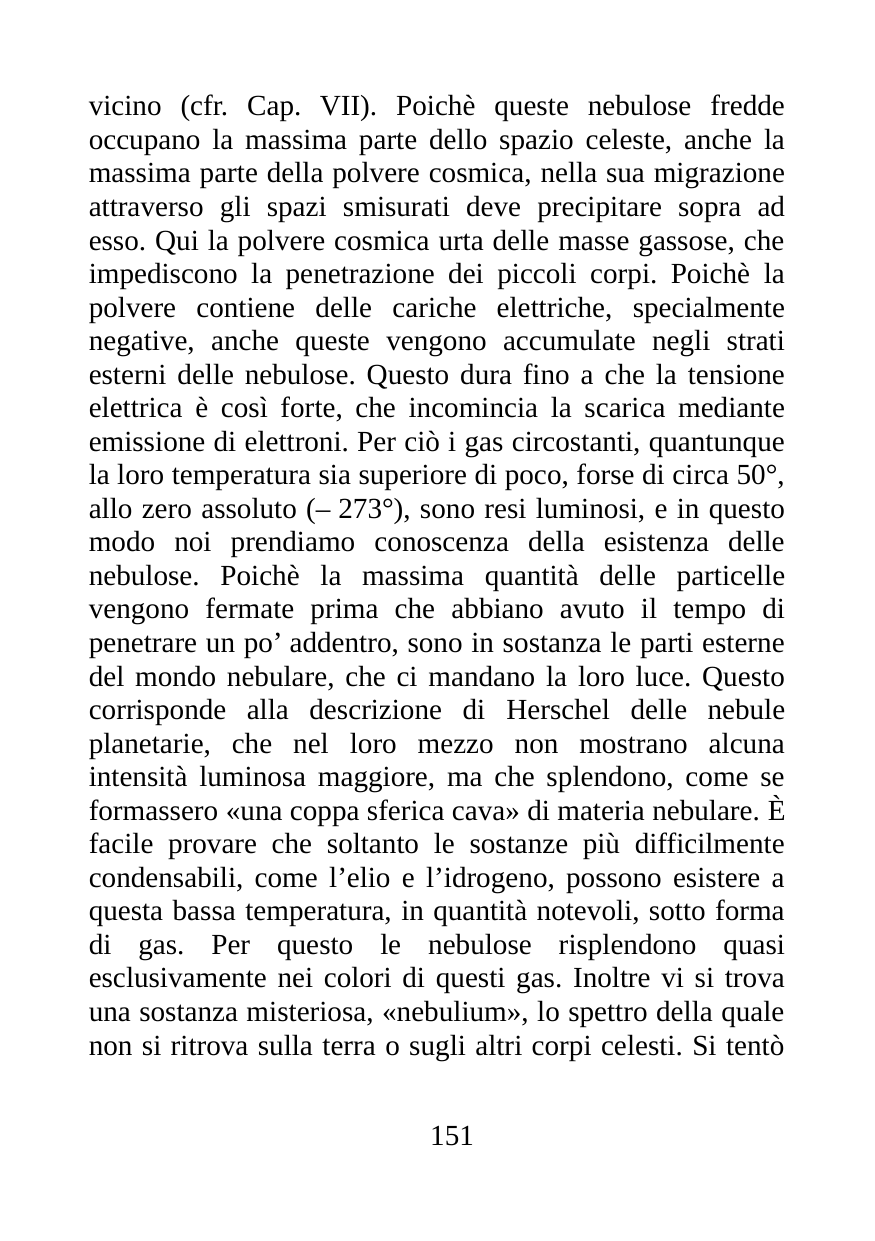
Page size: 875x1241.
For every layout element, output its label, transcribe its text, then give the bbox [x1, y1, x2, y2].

text vicino (cfr. Cap. VII). Poichè queste nebulose fredde occupano la massima parte dello spazio celeste, anche la massima parte della polvere cosmica, nella sua migrazione attraverso gli spazi smisurati deve precipitare sopra ad esso. Qui la polvere cosmica urta delle masse gassose, che impediscono la penetrazione dei piccoli corpi. Poichè la polvere contiene delle cariche elettriche, specialmente negative, anche queste vengono accumulate negli strati esterni delle nebulose. Questo dura fino a che la tensione elettrica è così forte, che incomincia la scarica mediante emissione di elettroni. Per ciò i gas circostanti, quantunque la loro temperatura sia superiore di poco, forse di circa 50°, allo zero assoluto (– 273°), sono resi luminosi, e in questo modo noi prendiamo conoscenza della esistenza delle nebulose. Poichè la massima quantità delle particelle vengono fermate prima che abbiano avuto il tempo di penetrare un po’ addentro, sono in sostanza le parti esterne del mondo nebulare, che ci mandano la loro luce. Questo corrisponde alla descrizione di Herschel delle nebule planetarie, che nel loro mezzo non mostrano alcuna intensità luminosa maggiore, ma che splendono, come se formassero «una coppa sferica cava» di materia nebulare. È facile provare che soltanto le sostanze più difficilmente condensabili, come l’elio e l’idrogeno, possono esistere a questa bassa temperatura, in quantità notevoli, sotto forma di gas. Per questo le nebulose risplendono quasi esclusivamente nei colori di questi gas. Inoltre vi si trova una sostanza misteriosa, «nebulium», lo spettro della quale non si ritrova sulla terra o sugli altri corpi celesti. Si tentò [88, 88, 786, 1061]
